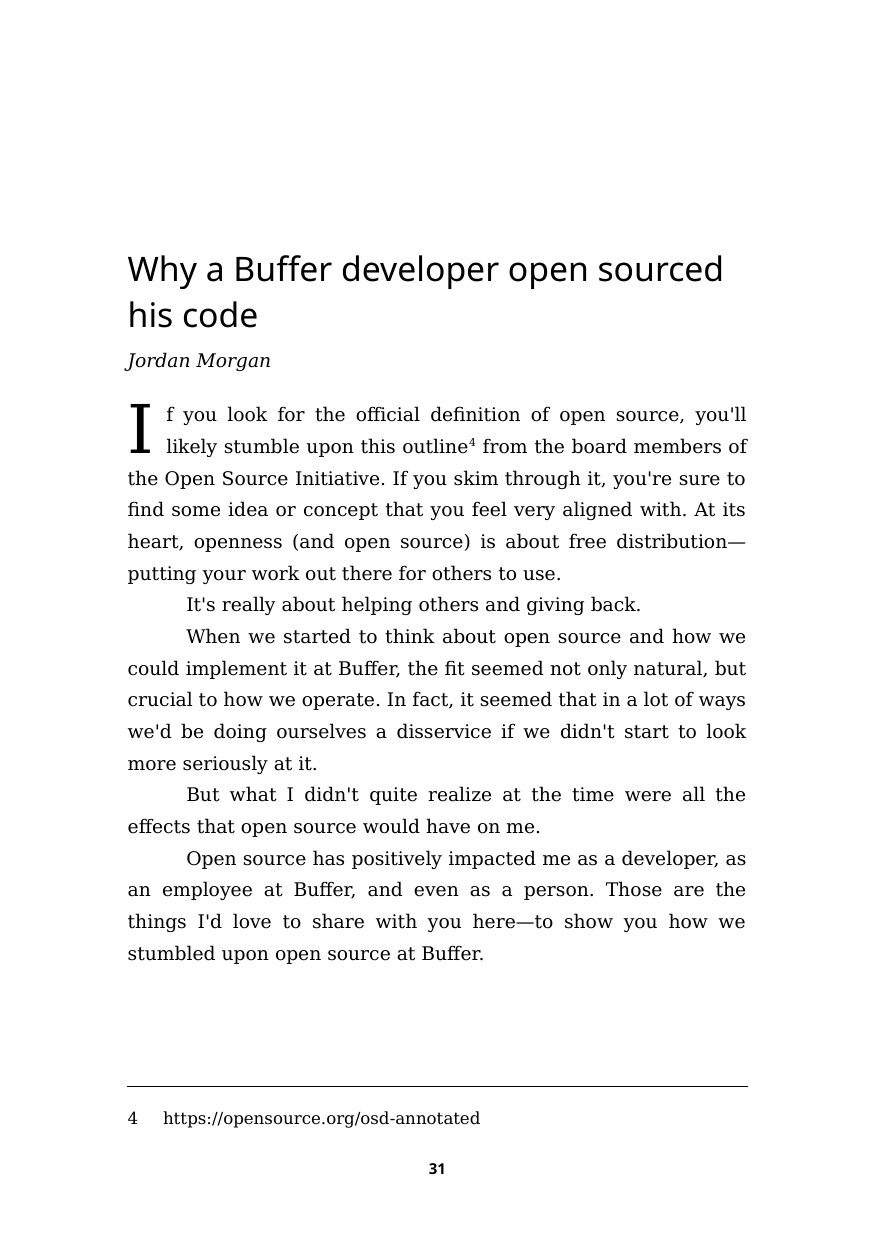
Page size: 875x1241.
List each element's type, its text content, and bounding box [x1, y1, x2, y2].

text It's really about helping others and giving back. [127, 594, 747, 616]
text https://opensource.org/osd-annotated [127, 1109, 747, 1128]
text But what I didn't quite realize at the time were all the effects that open source would have on me. [127, 784, 747, 838]
text When we started to think about open source and how we could implement it at Buffer, the fit seemed not only natural, but crucial to how we operate. In fact, it seemed that in a lot of ways we'd be doing ourselves a disservice if we didn't start to look more seriously at it. [127, 626, 747, 774]
text Jordan Morgan [127, 350, 747, 372]
subtitle Why a Buffer developer open sourced his code [127, 246, 747, 338]
text Open source has positively impacted me as a developer, as an employee at Buffer, and even as a person. Those are the things I'd love to share with you here—to show you how we stumbled upon open source at Buffer. [127, 848, 747, 964]
text If you look for the official definition of open source, you'll likely stumble upon this outline from the board members of the Open Source Initiative. If you skim through it, you're sure to find some idea or concept that you feel very aligned with. At its heart, openness (and open source) is about free distribution—putting your work out there for others to use. [127, 404, 747, 584]
